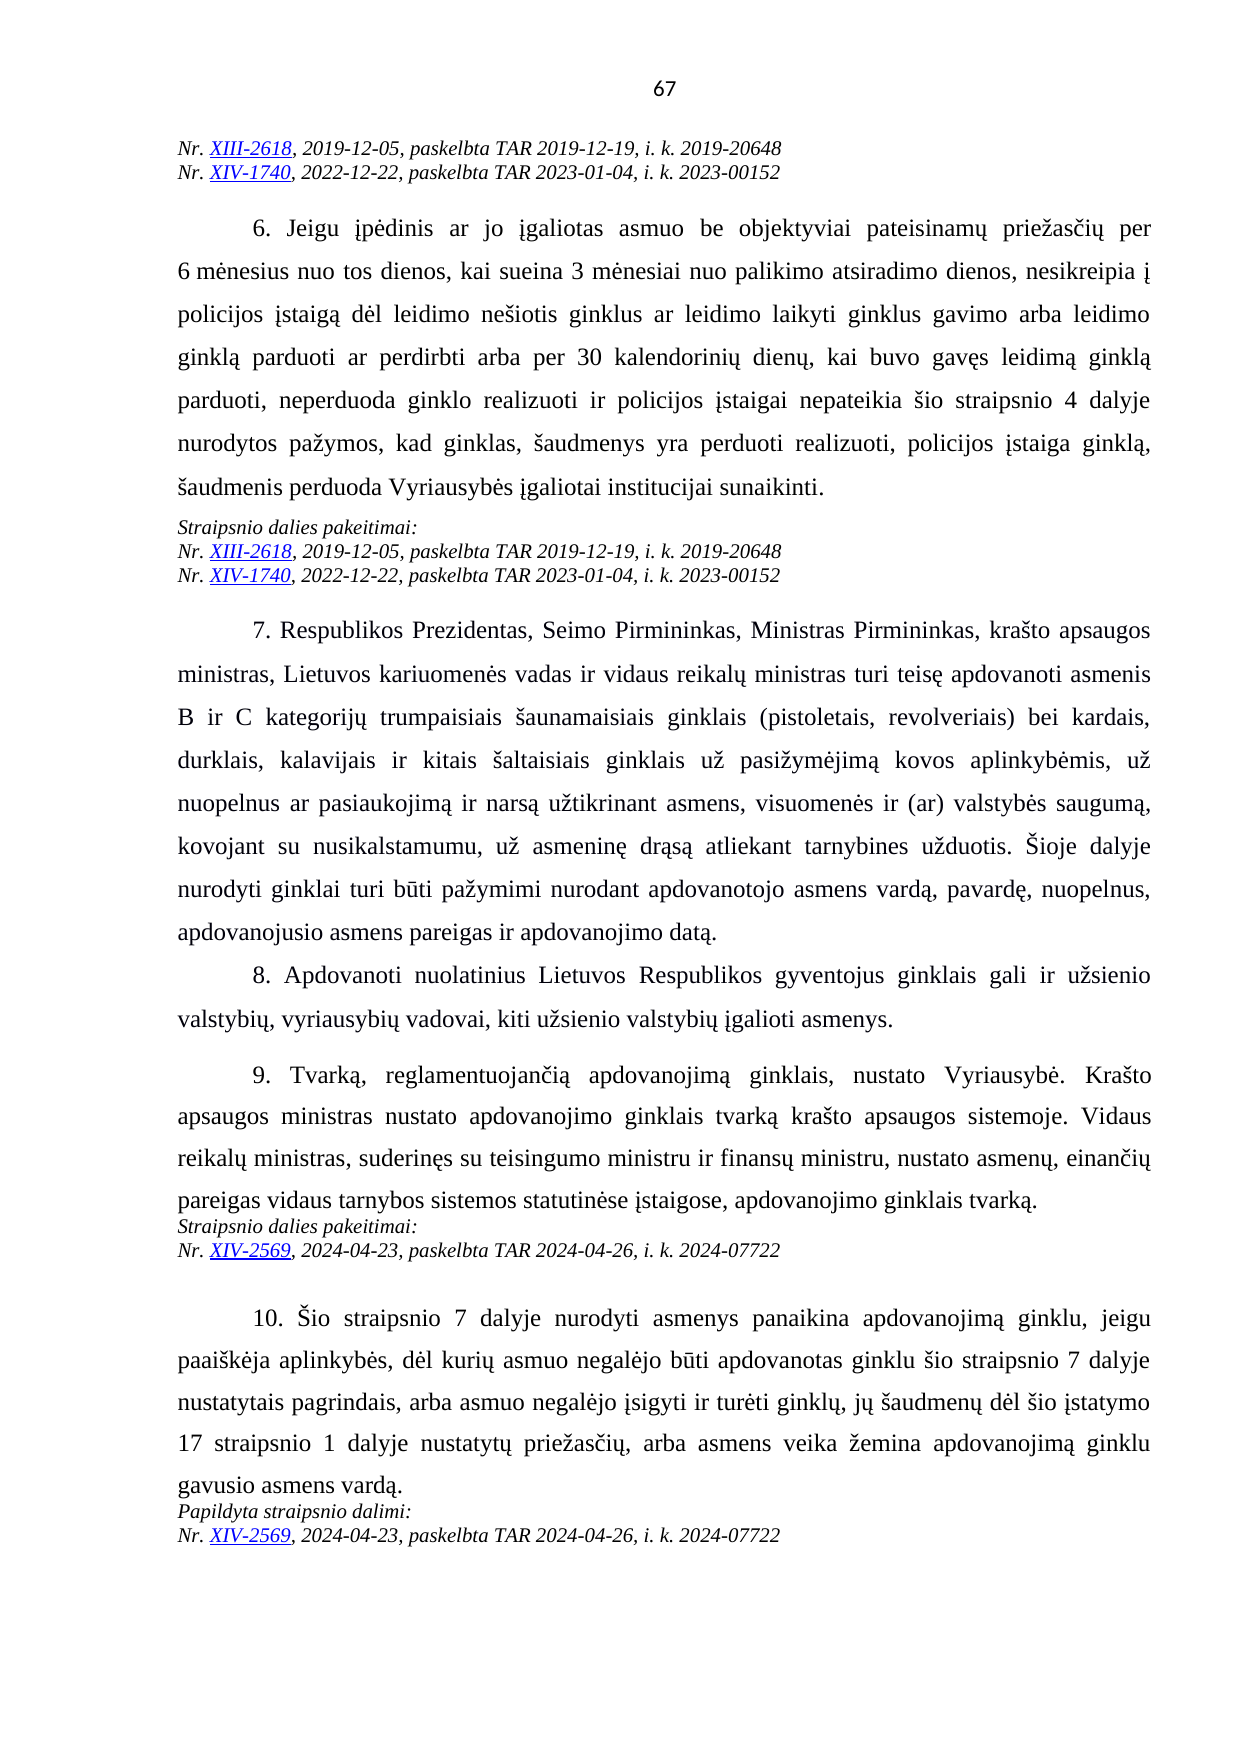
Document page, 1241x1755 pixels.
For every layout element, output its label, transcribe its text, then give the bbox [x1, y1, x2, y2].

text Papildyta straipsnio dalimi: [177, 1499, 1152, 1523]
text 8. Apdovanoti nuolatinius Lietuvos Respublikos gyventojus ginklais gali ir užsienio valstybių, vyriausybių vadovai, kiti užsienio valstybių įgalioti asmenys. [177, 961, 1152, 1032]
text Nr. XIV-1740, 2022-12-22, paskelbta TAR 2023-01-04, i. k. 2023-00152 [177, 563, 1152, 587]
text 10. Šio straipsnio 7 dalyje nurodyti asmenys panaikina apdovanojimą ginklu, jeigu paaiškėja aplinkybės, dėl kurių asmuo negalėjo būti apdovanotas ginklu šio straipsnio 7 dalyje nustatytais pagrindais, arba asmuo negalėjo įsigyti ir turėti ginklų, jų šaudmenų dėl šio įstatymo 17 straipsnio 1 dalyje nustatytų priežasčių, arba asmens veika žemina apdovanojimą ginklu gavusio asmens vardą. [177, 1290, 1152, 1499]
text Straipsnio dalies pakeitimai: [177, 1213, 1152, 1238]
text Nr. XIV-2569, 2024-04-23, paskelbta TAR 2024-04-26, i. k. 2024-07722 [177, 1523, 1152, 1547]
text 9. Tvarką, reglamentuojančią apdovanojimą ginklais, nustato Vyriausybė. Krašto apsaugos ministras nustato apdovanojimo ginklais tvarką krašto apsaugos sistemoje. Vidaus reikalų ministras, suderinęs su teisingumo ministru ir finansų ministru, nustato asmenų, einančių pareigas vidaus tarnybos sistemos statutinėse įstaigose, apdovanojimo ginklais tvarką. [177, 1047, 1152, 1213]
text 7. Respublikos Prezidentas, Seimo Pirmininkas, Ministras Pirmininkas, krašto apsaugos ministras, Lietuvos kariuomenės vadas ir vidaus reikalų ministras turi teisę apdovanoti asmenis B ir C kategorijų trumpaisiais šaunamaisiais ginklais (pistoletais, revolveriais) bei kardais, durklais, kalavijais ir kitais šaltaisiais ginklais už pasižymėjimą kovos aplinkybėmis, už nuopelnus ar pasiaukojimą ir narsą užtikrinant asmens, visuomenės ir (ar) valstybės saugumą, kovojant su nusikalstamumu, už asmeninę drąsą atliekant tarnybines užduotis. Šioje dalyje nurodyti ginklai turi būti pažymimi nurodant apdovanotojo asmens vardą, pavardę, nuopelnus, apdovanojusio asmens pareigas ir apdovanojimo datą. [177, 616, 1152, 946]
text Nr. XIII-2618, 2019-12-05, paskelbta TAR 2019-12-19, i. k. 2019-20648 [177, 136, 1152, 160]
text Straipsnio dalies pakeitimai: [177, 515, 1152, 539]
text Nr. XIV-2569, 2024-04-23, paskelbta TAR 2024-04-26, i. k. 2024-07722 [177, 1238, 1152, 1262]
text 6. Jeigu įpėdinis ar jo įgaliotas asmuo be objektyviai pateisinamų priežasčių per 6 mėnesius nuo tos dienos, kai sueina 3 mėnesiai nuo palikimo atsiradimo dienos, nesikreipia į policijos įstaigą dėl leidimo nešiotis ginklus ar leidimo laikyti ginklus gavimo arba leidimo ginklą parduoti ar perdirbti arba per 30 kalendorinių dienų, kai buvo gavęs leidimą ginklą parduoti, neperduoda ginklo realizuoti ir policijos įstaigai nepateikia šio straipsnio 4 dalyje nurodytos pažymos, kad ginklas, šaudmenys yra perduoti realizuoti, policijos įstaiga ginklą, šaudmenis perduoda Vyriausybės įgaliotai institucijai sunaikinti. [177, 213, 1152, 500]
text Nr. XIII-2618, 2019-12-05, paskelbta TAR 2019-12-19, i. k. 2019-20648 [177, 539, 1152, 563]
text Nr. XIV-1740, 2022-12-22, paskelbta TAR 2023-01-04, i. k. 2023-00152 [177, 160, 1152, 184]
